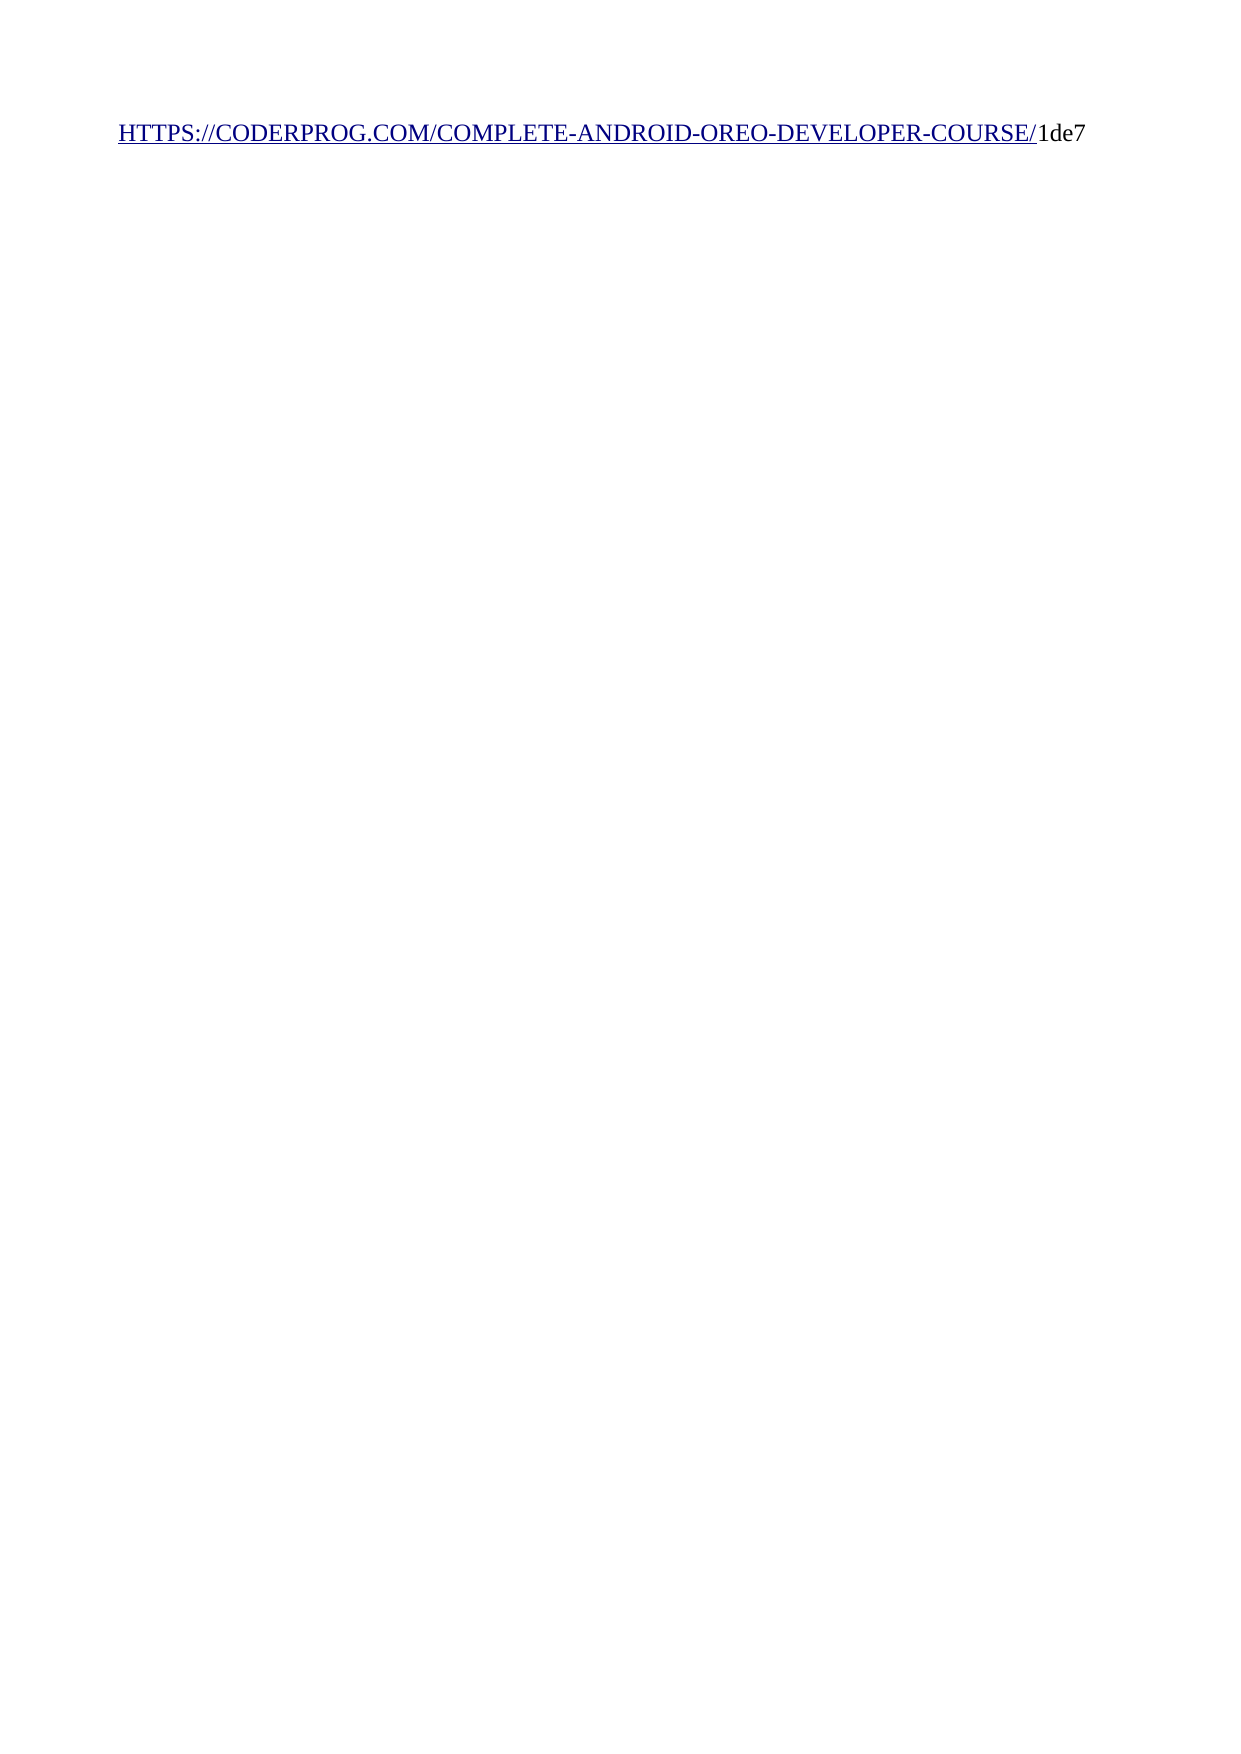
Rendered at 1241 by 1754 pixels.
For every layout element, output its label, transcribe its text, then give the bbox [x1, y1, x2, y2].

text HTTPS://CODERPROG.COM/COMPLETE-ANDROID-OREO-DEVELOPER-COURSE/1de7 [118, 118, 1122, 147]
